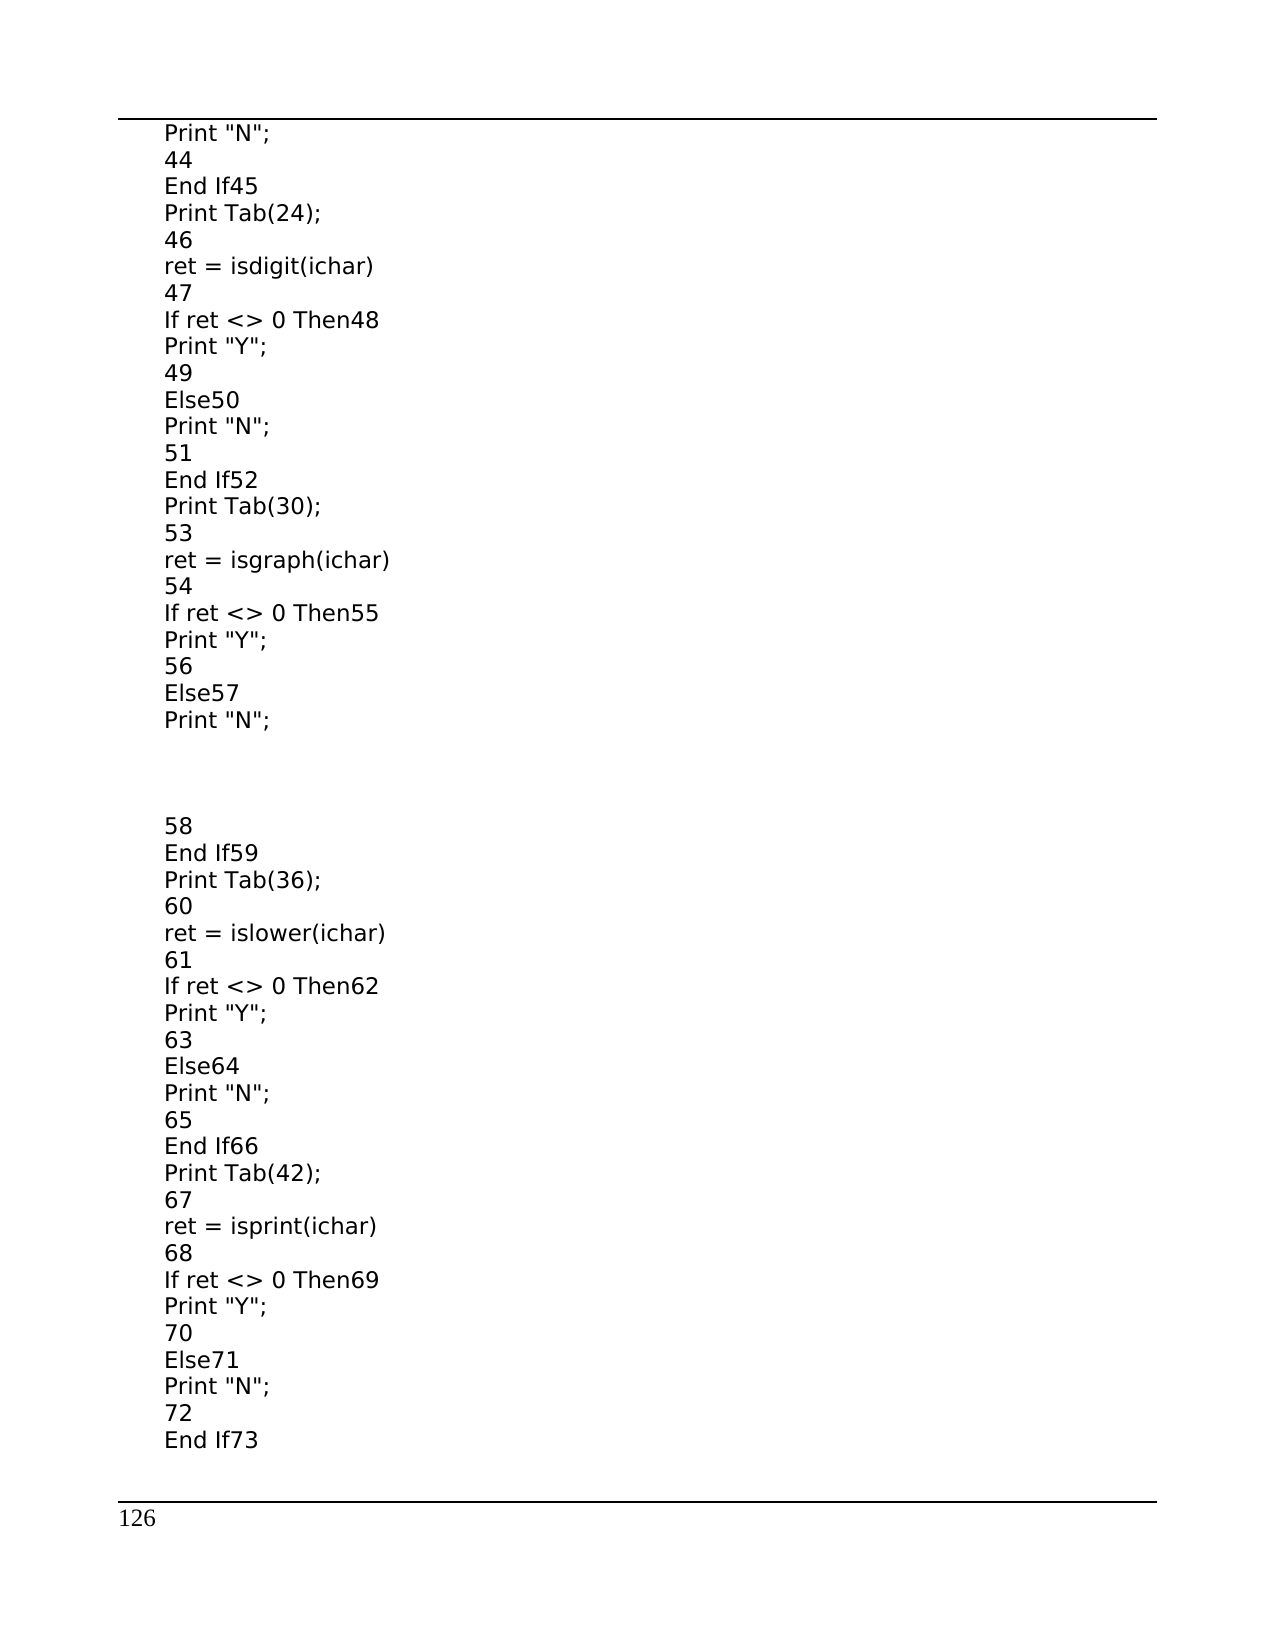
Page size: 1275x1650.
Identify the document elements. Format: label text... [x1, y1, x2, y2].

text 70 [118, 1320, 1157, 1347]
text 44 [118, 147, 1157, 173]
text 65 [118, 1107, 1157, 1133]
text Else71 [118, 1347, 1157, 1373]
text End If59 [118, 840, 1157, 867]
text Print "N"; [118, 1373, 1157, 1400]
text End If73 [118, 1427, 1157, 1453]
text Print "Y"; [118, 1000, 1157, 1027]
text End If52 [118, 467, 1157, 493]
text Print "N"; [118, 413, 1157, 440]
text End If66 [118, 1133, 1157, 1160]
text 61 [118, 947, 1157, 973]
text ret = isgraph(ichar) [118, 547, 1157, 573]
text 49 [118, 360, 1157, 387]
text Print "Y"; [118, 1293, 1157, 1320]
text End If45 [118, 173, 1157, 200]
text Else64 [118, 1053, 1157, 1080]
text Print "Y"; [118, 627, 1157, 653]
text ret = isprint(ichar) [118, 1213, 1157, 1240]
text Print Tab(24); [118, 200, 1157, 227]
text 58 [118, 813, 1157, 840]
text Else50 [118, 387, 1157, 413]
text Print "N"; [118, 120, 1157, 147]
text 68 [118, 1240, 1157, 1267]
text 51 [118, 440, 1157, 467]
text ret = isdigit(ichar) [118, 253, 1157, 280]
text 53 [118, 520, 1157, 547]
text If ret <> 0 Then69 [118, 1267, 1157, 1293]
text 46 [118, 227, 1157, 253]
text Print "N"; [118, 707, 1157, 733]
text 56 [118, 653, 1157, 680]
text If ret <> 0 Then48 [118, 307, 1157, 333]
text Print "N"; [118, 1080, 1157, 1107]
text If ret <> 0 Then62 [118, 973, 1157, 1000]
text 54 [118, 573, 1157, 600]
text If ret <> 0 Then55 [118, 600, 1157, 627]
text Print Tab(36); [118, 867, 1157, 893]
text 60 [118, 893, 1157, 920]
text 72 [118, 1400, 1157, 1427]
text Print "Y"; [118, 333, 1157, 360]
text Print Tab(42); [118, 1160, 1157, 1187]
text 47 [118, 280, 1157, 307]
text Else57 [118, 680, 1157, 707]
text Print Tab(30); [118, 493, 1157, 520]
text 67 [118, 1187, 1157, 1213]
text 63 [118, 1027, 1157, 1053]
text ret = islower(ichar) [118, 920, 1157, 947]
